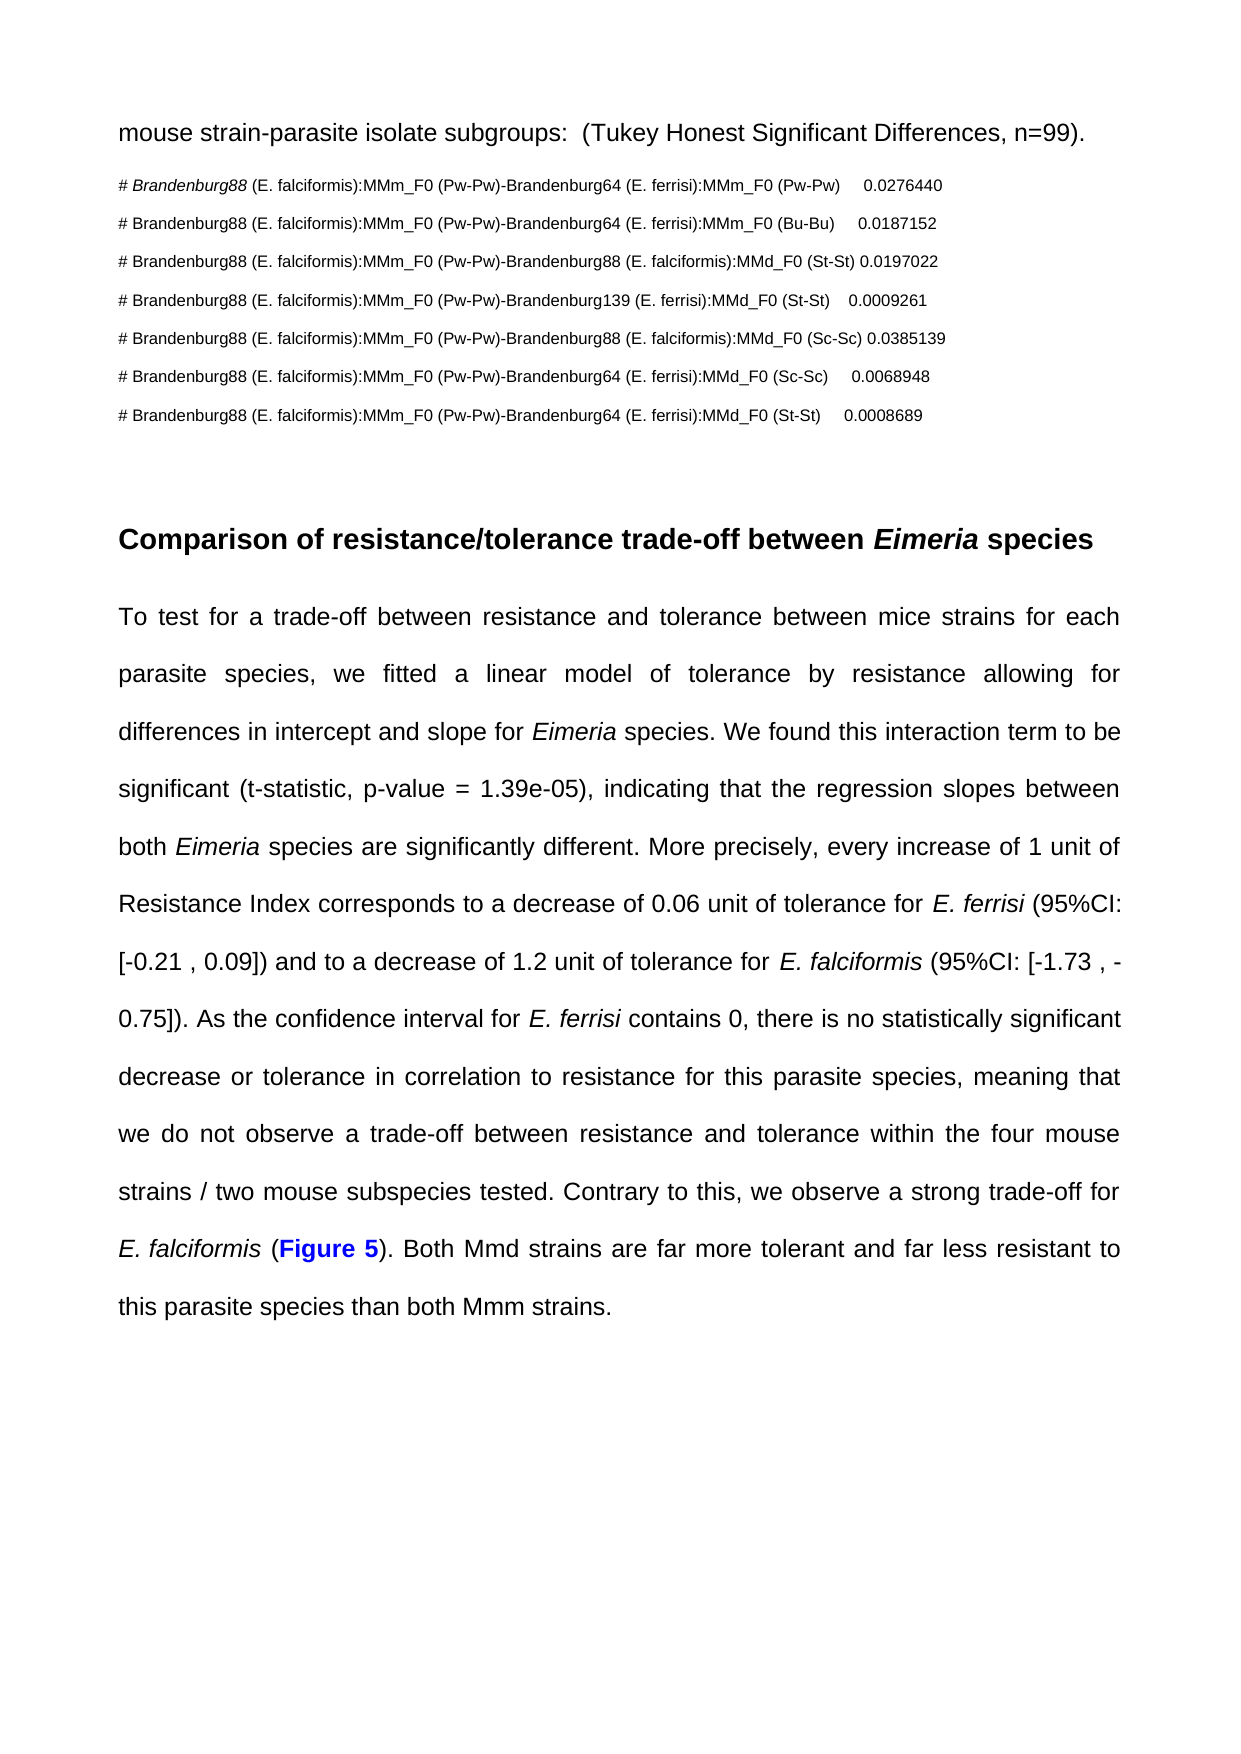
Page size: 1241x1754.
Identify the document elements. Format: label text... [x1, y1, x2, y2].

subtitle Comparison of resistance/tolerance trade-off between Eimeria species [118, 522, 1122, 556]
text # Brandenburg88 (E. falciformis):MMm_F0 (Pw-Pw)-Brandenburg88 (E. falciformis):MMd_F0 (St-St) 0.0197022 [118, 252, 1122, 271]
text # Brandenburg88 (E. falciformis):MMm_F0 (Pw-Pw)-Brandenburg64 (E. ferrisi):MMd_F0 (St-St) 0.0008689 [118, 406, 1122, 425]
text To test for a trade-off between resistance and tolerance between mice strains for each parasite species, we fitted a linear model of tolerance by resistance allowing for differences in intercept and slope for Eimeria species. We found this interaction term to be significant (t-statistic, p-value = 1.39e-05), indicating that the regression slopes between both Eimeria species are significantly different. More precisely, every increase of 1 unit of Resistance Index corresponds to a decrease of 0.06 unit of tolerance for E. ferrisi (95%CI: [-0.21 , 0.09]) and to a decrease of 1.2 unit of tolerance for E. falciformis (95%CI: [-1.73 , -0.75]). As the confidence interval for E. ferrisi contains 0, there is no statistically significant decrease or tolerance in correlation to resistance for this parasite species, meaning that we do not observe a trade-off between resistance and tolerance within the four mouse strains / two mouse subspecies tested. Contrary to this, we observe a strong trade-off for E. falciformis (Figure 5). Both Mmd strains are far more tolerant and far less resistant to this parasite species than both Mmm strains. [118, 602, 1122, 1321]
text # Brandenburg88 (E. falciformis):MMm_F0 (Pw-Pw)-Brandenburg64 (E. ferrisi):MMm_F0 (Bu-Bu) 0.0187152 [118, 214, 1122, 233]
text mouse strain-parasite isolate subgroups: (Tukey Honest Significant Differences, n=99). [118, 118, 1122, 147]
text # Brandenburg88 (E. falciformis):MMm_F0 (Pw-Pw)-Brandenburg64 (E. ferrisi):MMm_F0 (Pw-Pw) 0.0276440 [118, 176, 1122, 195]
text # Brandenburg88 (E. falciformis):MMm_F0 (Pw-Pw)-Brandenburg88 (E. falciformis):MMd_F0 (Sc-Sc) 0.0385139 [118, 329, 1122, 348]
text # Brandenburg88 (E. falciformis):MMm_F0 (Pw-Pw)-Brandenburg139 (E. ferrisi):MMd_F0 (St-St) 0.0009261 [118, 291, 1122, 310]
text # Brandenburg88 (E. falciformis):MMm_F0 (Pw-Pw)-Brandenburg64 (E. ferrisi):MMd_F0 (Sc-Sc) 0.0068948 [118, 367, 1122, 386]
